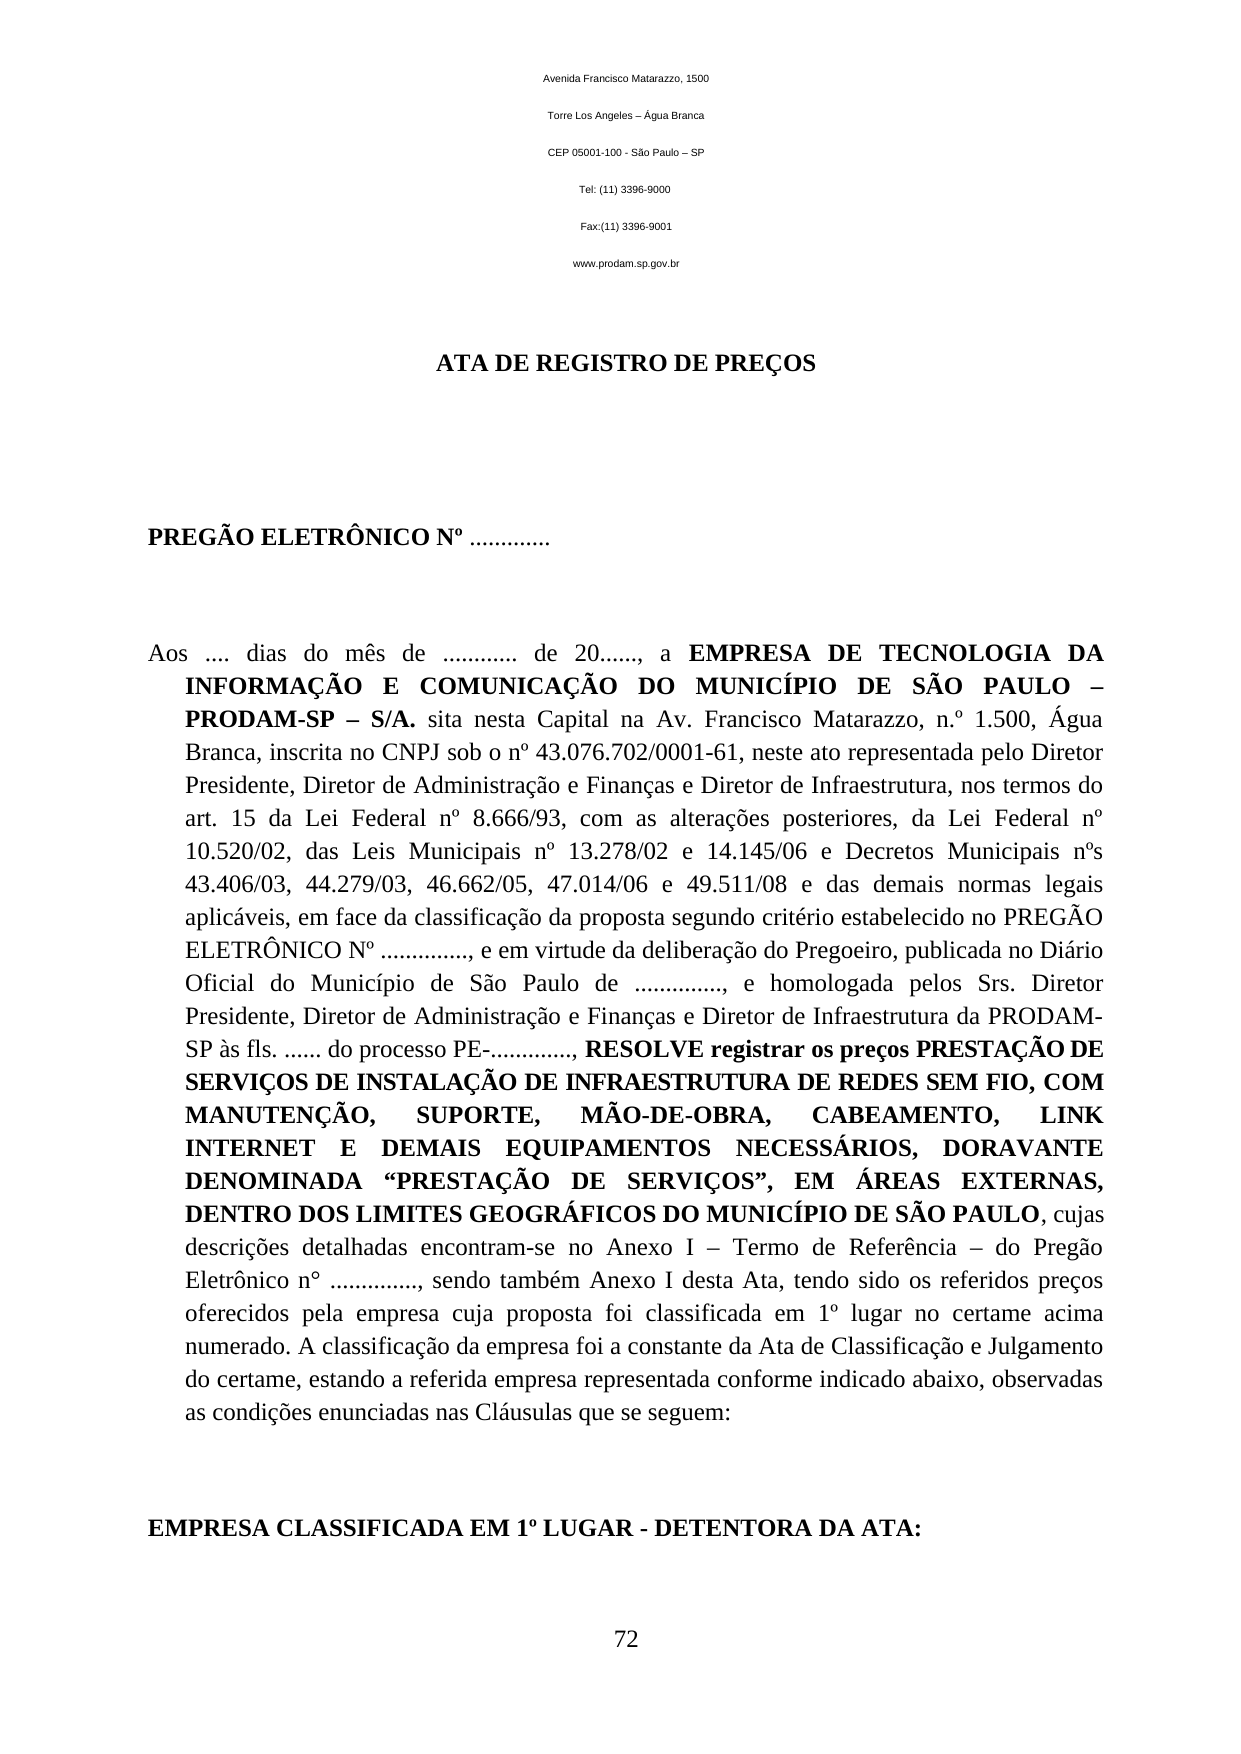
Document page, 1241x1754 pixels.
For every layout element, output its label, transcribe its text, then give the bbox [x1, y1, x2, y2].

text EMPRESA CLASSIFICADA EM 1º LUGAR - DETENTORA DA ATA: [148, 1513, 1104, 1542]
text Aos .... dias do mês de ............ de 20......, a EMPRESA DE TECNOLOGIA DA INFORMAÇÃO E COMUNICAÇÃO DO MUNICÍPIO DE SÃO PAULO – PRODAM-SP – S/A. sita nesta Capital na Av. Francisco Matarazzo, n.º 1.500, Água Branca, inscrita no CNPJ sob o nº 43.076.702/0001-61, neste ato representada pelo Diretor Presidente, Diretor de Administração e Finanças e Diretor de Infraestrutura, nos termos do art. 15 da Lei Federal nº 8.666/93, com as alterações posteriores, da Lei Federal nº 10.520/02, das Leis Municipais nº 13.278/02 e 14.145/06 e Decretos Municipais nºs 43.406/03, 44.279/03, 46.662/05, 47.014/06 e 49.511/08 e das demais normas legais aplicáveis, em face da classificação da proposta segundo critério estabelecido no PREGÃO ELETRÔNICO Nº .............., e em virtude da deliberação do Pregoeiro, publicada no Diário Oficial do Município de São Paulo de .............., e homologada pelos Srs. Diretor Presidente, Diretor de Administração e Finanças e Diretor de Infraestrutura da PRODAM-SP às fls. ...... do processo PE-............., RESOLVE registrar os preços PRESTAÇÃO DE SERVIÇOS DE INSTALAÇÃO DE INFRAESTRUTURA DE REDES SEM FIO, COM MANUTENÇÃO, SUPORTE, MÃO-DE-OBRA, CABEAMENTO, LINK INTERNET E DEMAIS EQUIPAMENTOS NECESSÁRIOS, DORAVANTE DENOMINADA “PRESTAÇÃO DE SERVIÇOS”, EM ÁREAS EXTERNAS, DENTRO DOS LIMITES GEOGRÁFICOS DO MUNICÍPIO DE SÃO PAULO, cujas descrições detalhadas encontram-se no Anexo I – Termo de Referência – do Pregão Eletrônico n° .............., sendo também Anexo I desta Ata, tendo sido os referidos preços oferecidos pela empresa cuja proposta foi classificada em 1º lugar no certame acima numerado. A classificação da empresa foi a constante da Ata de Classificação e Julgamento do certame, estando a referida empresa representada conforme indicado abaixo, observadas as condições enunciadas nas Cláusulas que se seguem: [148, 638, 1104, 1426]
text ATA DE REGISTRO DE PREÇOS [148, 348, 1104, 377]
text PREGÃO ELETRÔNICO Nº ............. [148, 522, 1104, 551]
